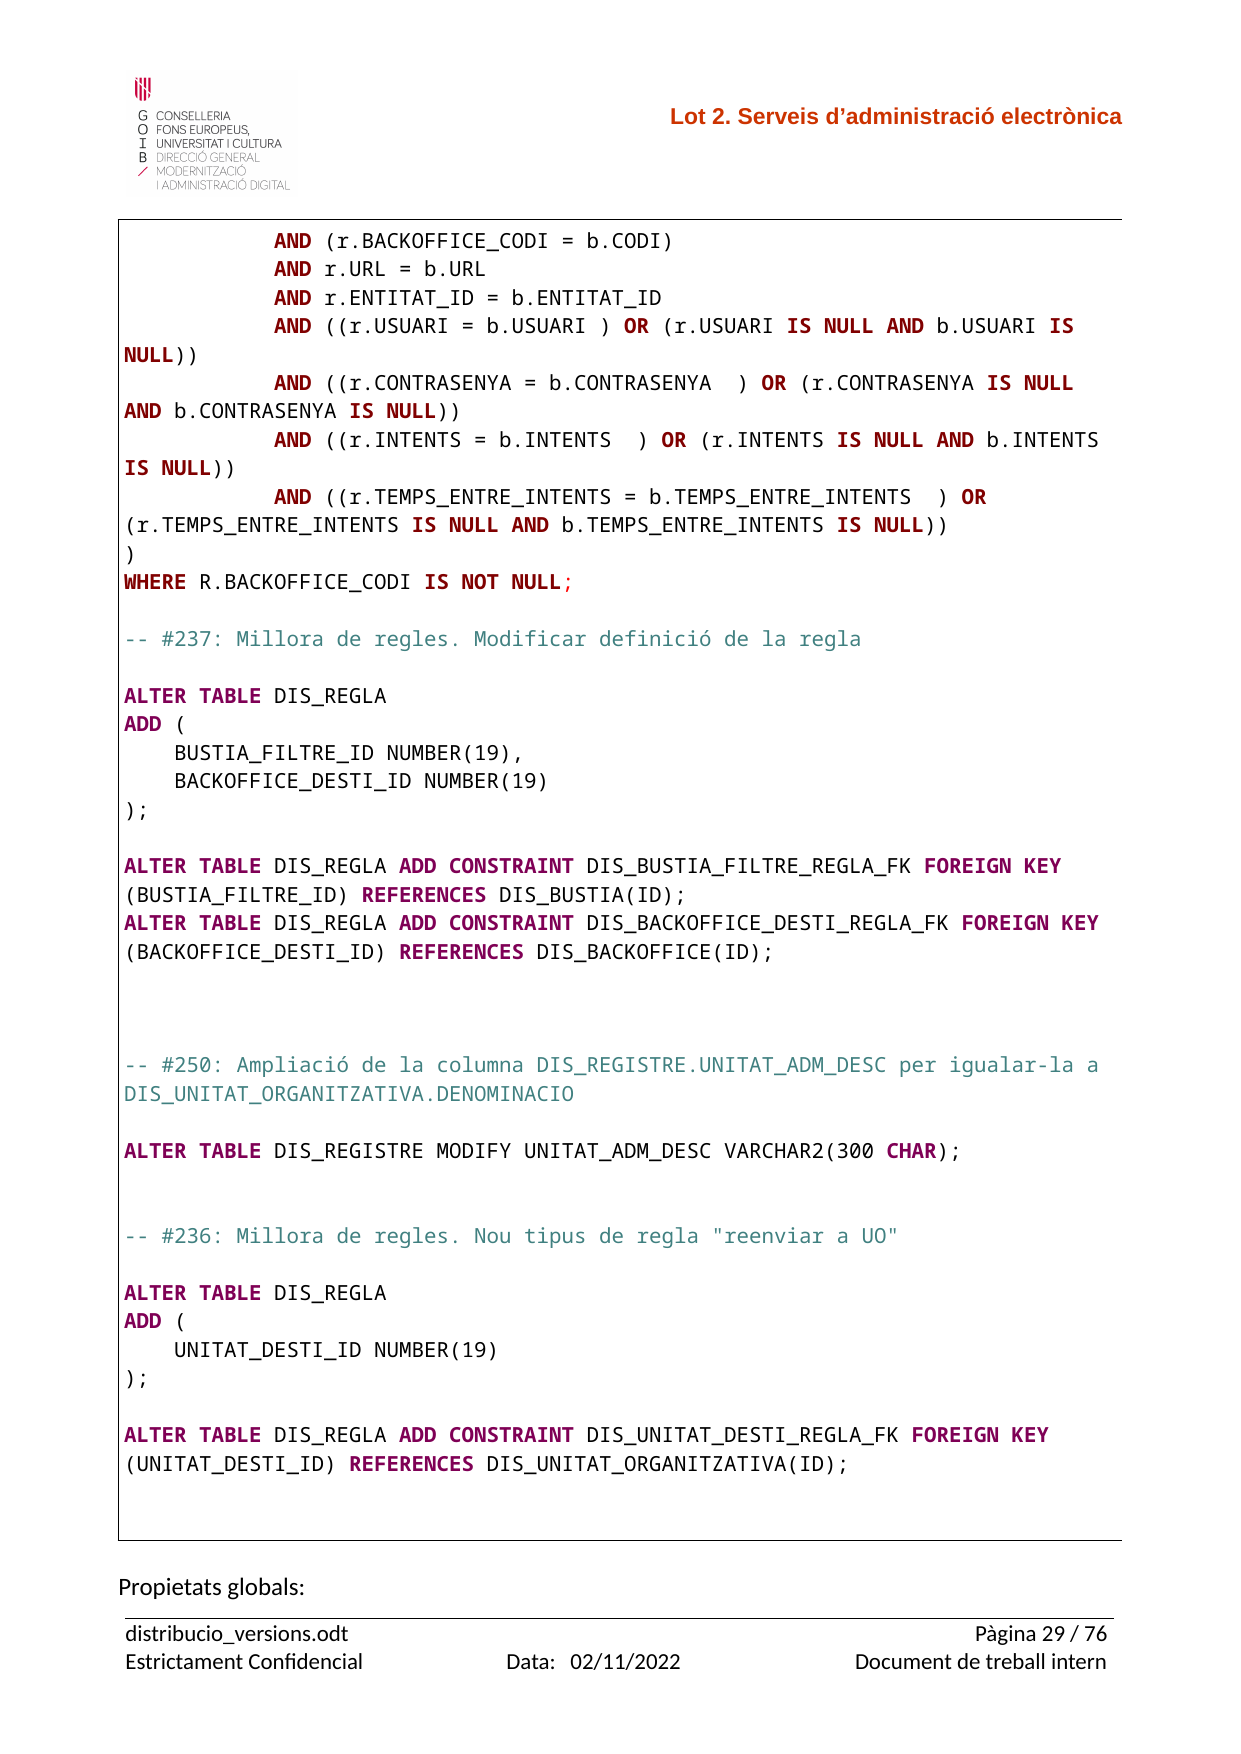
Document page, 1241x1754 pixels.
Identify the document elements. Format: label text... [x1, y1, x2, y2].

picture [126, 70, 299, 197]
text Propietats globals: [118, 1571, 1122, 1602]
table_header AND (r.BACKOFFICE_CODI = b.CODI) AND r.URL = b.URL AND r.ENTITAT_ID = b.ENTITAT_ID AND ((r.USUARI = b.USUARI ) OR (r.USUARI IS NULL AND b.USUARI IS NULL)) AND ((r.CONTRASENYA = b.CONTRASENYA ) OR (r.CONTRASENYA IS NULL AND b.CONTRASENYA IS NULL)) AND ((r.INTENTS = b.INTENTS ) OR (r.INTENTS IS NULL AND b.INTENTS IS NULL)) AND ((r.TEMPS_ENTRE_INTENTS = b.TEMPS_ENTRE_INTENTS ) OR (r.TEMPS_ENTRE_INTENTS IS NULL AND b.TEMPS_ENTRE_INTENTS IS NULL)) ) WHERE R.BACKOFFICE_CODI IS NOT NULL; -- #237: Millora de regles. Modificar definició de la regla ALTER TABLE DIS_REGLA ADD ( BUSTIA_FILTRE_ID NUMBER(19), BACKOFFICE_DESTI_ID NUMBER(19) ); ALTER TABLE DIS_REGLA ADD CONSTRAINT DIS_BUSTIA_FILTRE_REGLA_FK FOREIGN KEY (BUSTIA_FILTRE_ID) REFERENCES DIS_BUSTIA(ID); ALTER TABLE DIS_REGLA ADD CONSTRAINT DIS_BACKOFFICE_DESTI_REGLA_FK FOREIGN KEY (BACKOFFICE_DESTI_ID) REFERENCES DIS_BACKOFFICE(ID); -- #250: Ampliació de la columna DIS_REGISTRE.UNITAT_ADM_DESC per igualar-la a DIS_UNITAT_ORGANITZATIVA.DENOMINACIO ALTER TABLE DIS_REGISTRE MODIFY UNITAT_ADM_DESC VARCHAR2(300 CHAR); -- #236: Millora de regles. Nou tipus de regla "reenviar a UO" ALTER TABLE DIS_REGLA ADD ( UNITAT_DESTI_ID NUMBER(19) ); ALTER TABLE DIS_REGLA ADD CONSTRAINT DIS_UNITAT_DESTI_REGLA_FK FOREIGN KEY (UNITAT_DESTI_ID) REFERENCES DIS_UNITAT_ORGANITZATIVA(ID); [119, 220, 1122, 1540]
